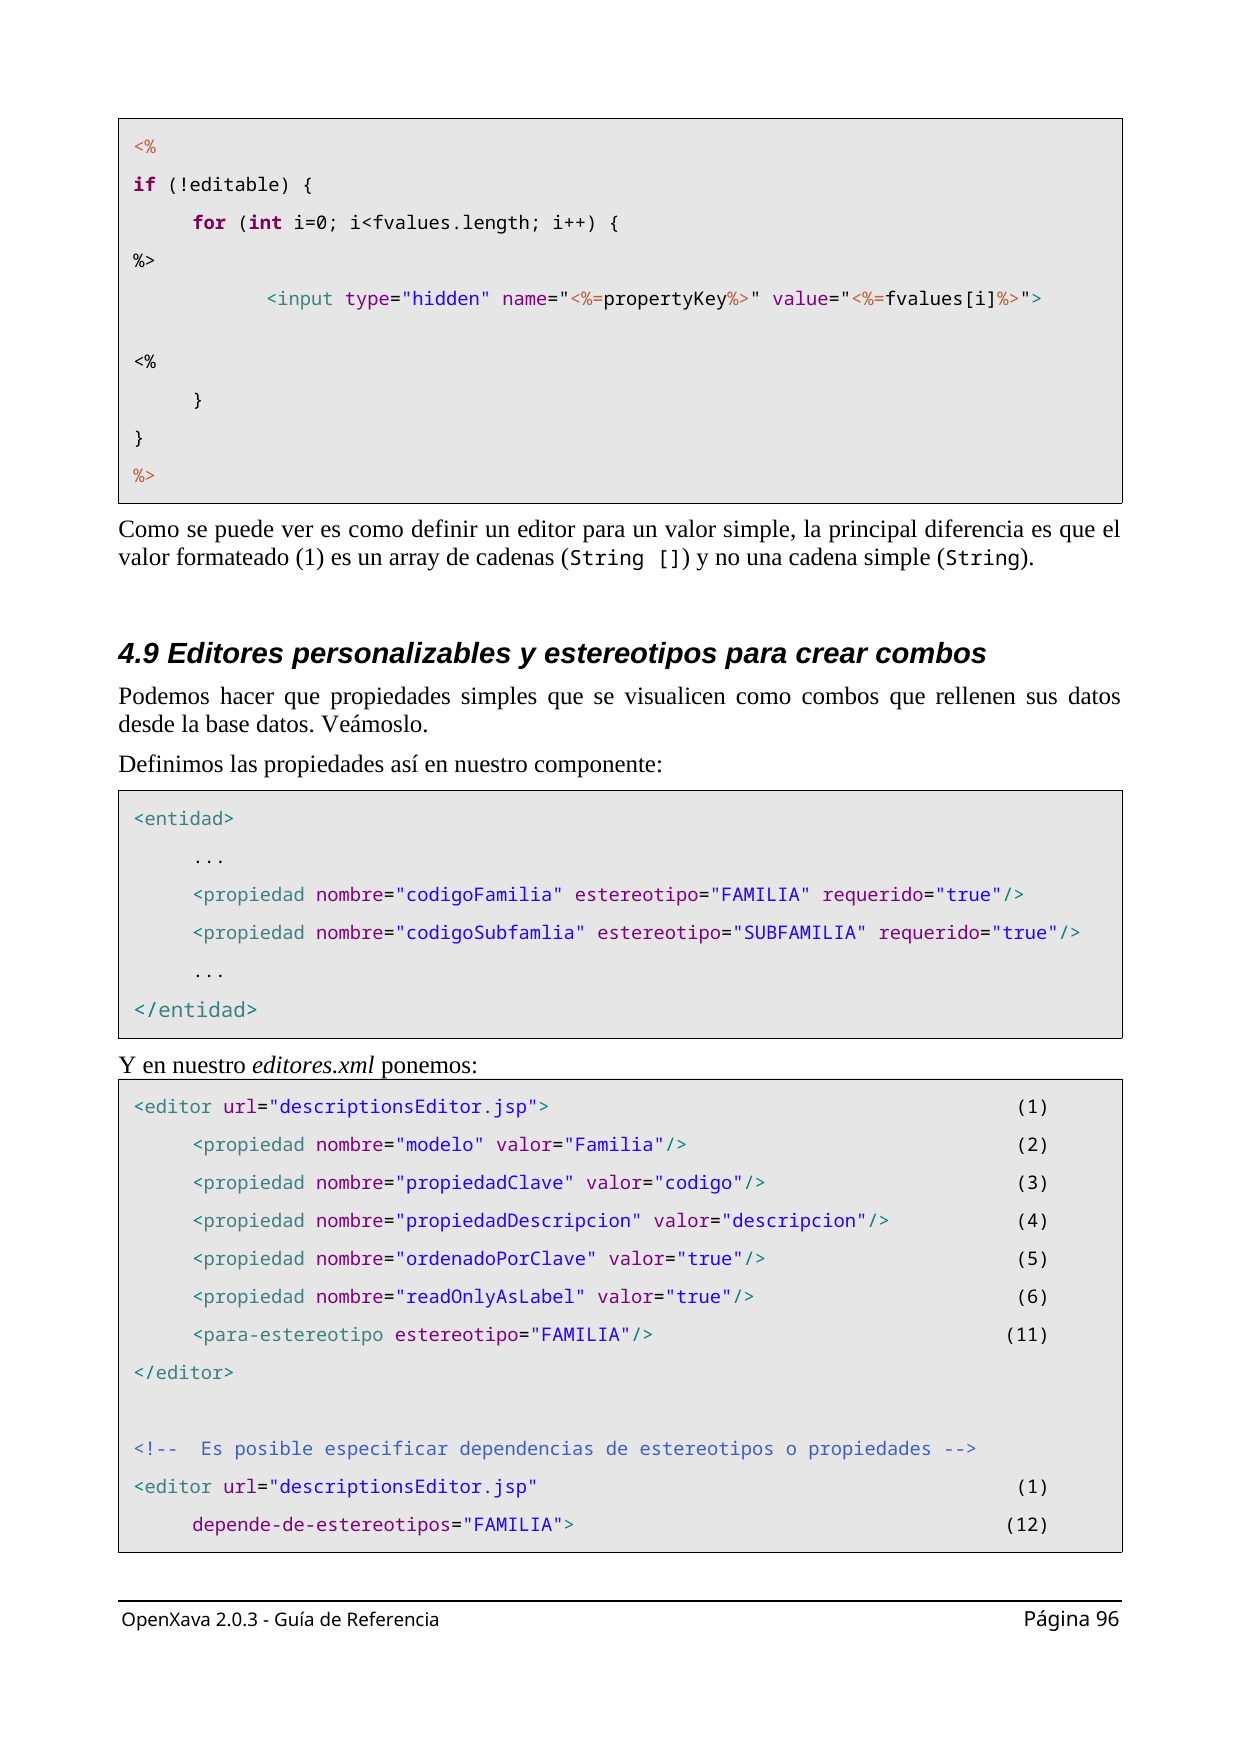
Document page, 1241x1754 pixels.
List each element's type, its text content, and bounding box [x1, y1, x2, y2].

text <entidad> [119, 791, 1122, 828]
text %> [119, 232, 1122, 270]
subtitle Editores personalizables y estereotipos para crear combos [118, 637, 1122, 669]
text <editor url="descriptionsEditor.jsp"> (1) [119, 1080, 1122, 1116]
text } [119, 372, 1122, 410]
text } [119, 410, 1122, 448]
text %> [119, 448, 1122, 503]
text ... [119, 942, 1122, 980]
text <input type="hidden" name="<%=propertyKey%>" value="<%=fvalues[i]%>"> [119, 270, 1122, 334]
text <% [119, 119, 1122, 156]
text for (int i=0; i<fvalues.length; i++) { [119, 194, 1122, 232]
text <propiedad nombre="codigoFamilia" estereotipo="FAMILIA" requerido="true"/> [119, 866, 1122, 904]
text Y en nuestro editores.xml ponemos: [118, 1051, 1122, 1078]
text <propiedad nombre="codigoSubfamlia" estereotipo="SUBFAMILIA" requerido="true"/> [119, 904, 1122, 942]
text <propiedad nombre="ordenadoPorClave" valor="true"/> (5) [119, 1231, 1122, 1268]
text <propiedad nombre="propiedadDescripcion" valor="descripcion"/> (4) [119, 1192, 1122, 1231]
text <% [119, 334, 1122, 372]
text </entidad> [119, 980, 1122, 1038]
text Definimos las propiedades así en nuestro componente: [118, 750, 1122, 778]
text Podemos hacer que propiedades simples que se visualicen como combos que rellenen sus datos desde la base datos. Veámoslo. [118, 682, 1122, 737]
text Como se puede ver es como definir un editor para un valor simple, la principal diferencia es que el valor formateado (1) es un array de cadenas (String []) y no una cadena simple (String). [118, 516, 1122, 572]
text <editor url="descriptionsEditor.jsp" (1) [119, 1459, 1122, 1497]
text if (!editable) { [119, 156, 1122, 194]
text <propiedad nombre="modelo" valor="Familia"/> (2) [119, 1116, 1122, 1154]
text <para-estereotipo estereotipo="FAMILIA"/> (11) [119, 1307, 1122, 1344]
text <propiedad nombre="readOnlyAsLabel" valor="true"/> (6) [119, 1268, 1122, 1307]
text </editor> [119, 1344, 1122, 1383]
text depende-de-estereotipos="FAMILIA"> (12) [119, 1497, 1122, 1552]
text <propiedad nombre="propiedadClave" valor="codigo"/> (3) [119, 1154, 1122, 1192]
text ... [119, 828, 1122, 866]
text <!-- Es posible especificar dependencias de estereotipos o propiedades --> [119, 1421, 1122, 1459]
